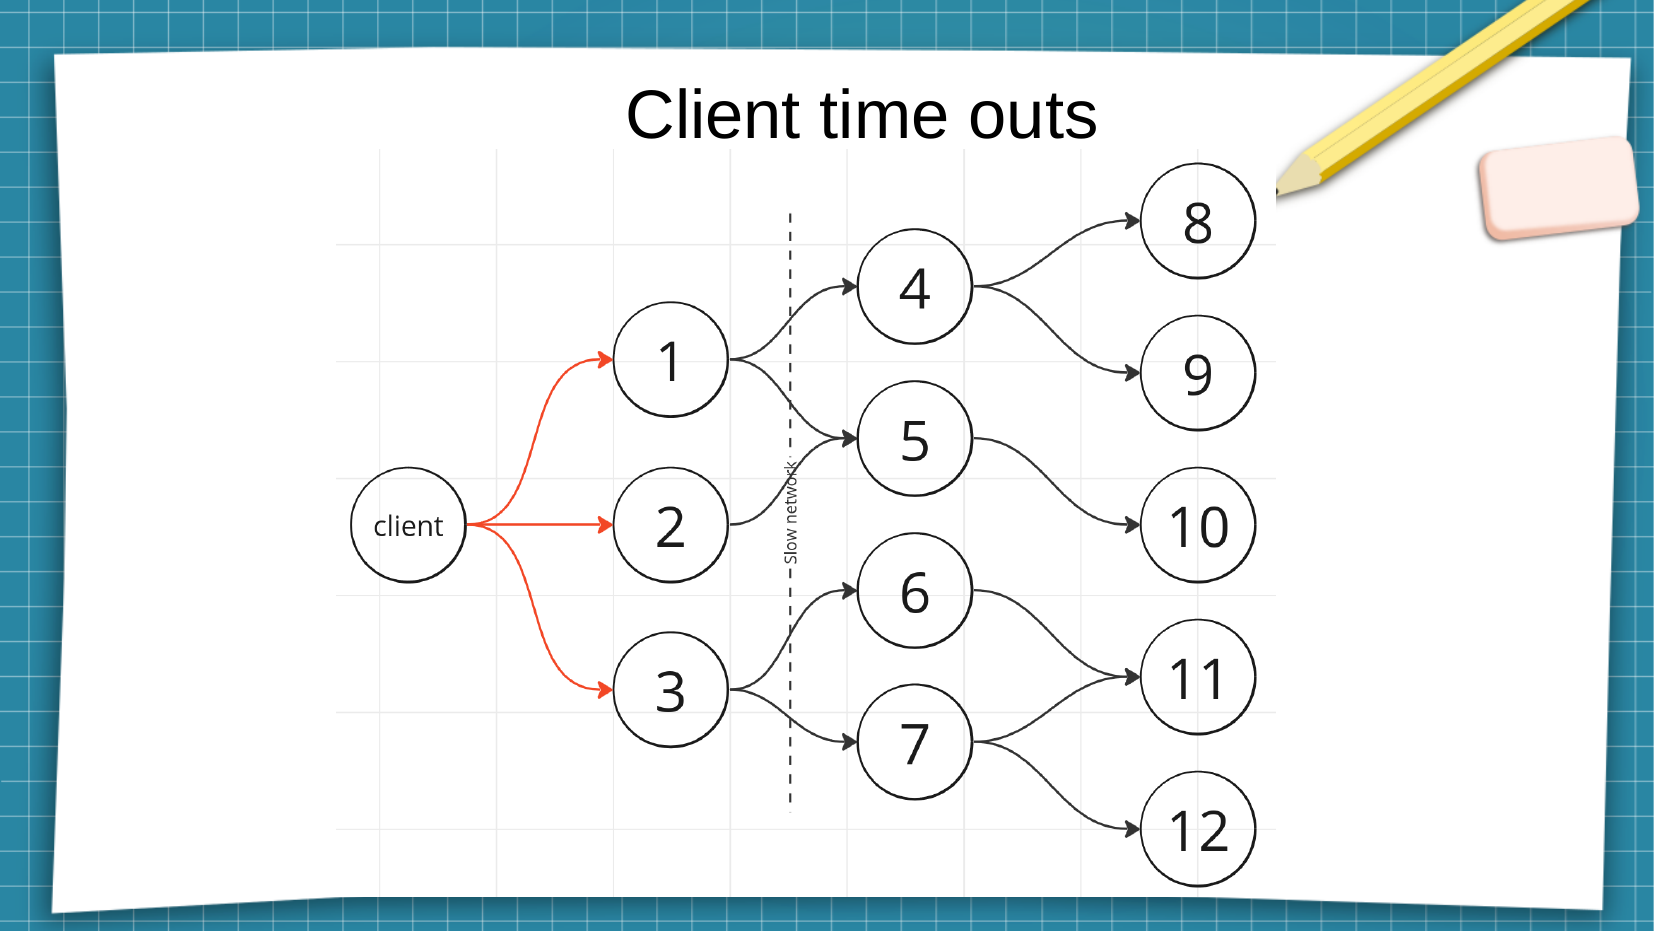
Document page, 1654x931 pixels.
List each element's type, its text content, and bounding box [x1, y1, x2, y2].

picture [0, 0, 1654, 931]
title Client time outs [82, 37, 1571, 193]
